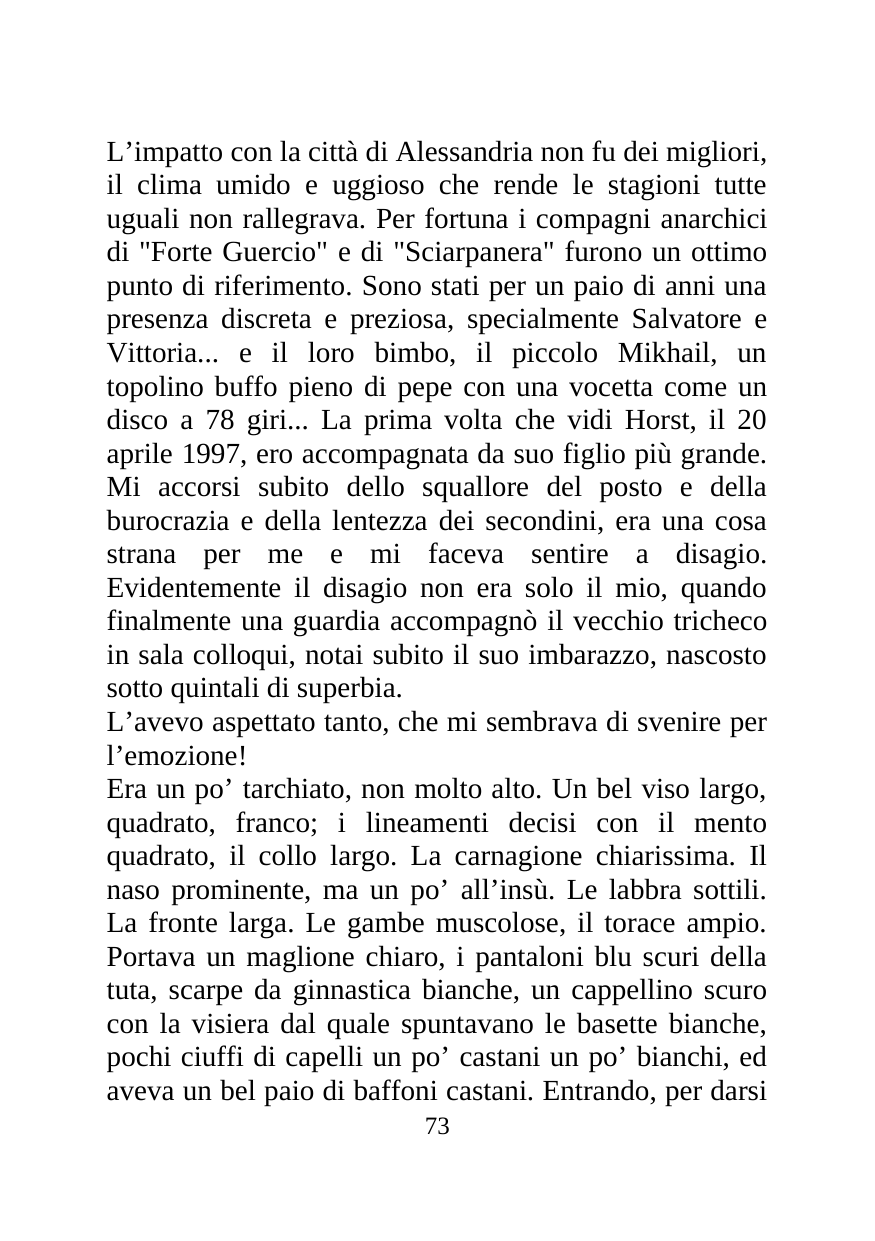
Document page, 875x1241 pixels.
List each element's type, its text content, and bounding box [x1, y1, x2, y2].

text Era un po’ tarchiato, non molto alto. Un bel viso largo, quadrato, franco; i lineamenti decisi con il mento quadrato, il collo largo. La carnagione chiarissima. Il naso prominente, ma un po’ all’insù. Le labbra sottili. La fronte larga. Le gambe muscolose, il torace ampio. Portava un maglione chiaro, i pantaloni blu scuri della tuta, scarpe da ginnastica bianche, un cappellino scuro con la visiera dal quale spuntavano le basette bianche, pochi ciuffi di capelli un po’ castani un po’ bianchi, ed aveva un bel paio di baffoni castani. Entrando, per darsi [106, 771, 768, 1107]
text L’avevo aspettato tanto, che mi sembrava di svenire per l’emozione! [106, 704, 768, 771]
text L’impatto con la città di Alessandria non fu dei migliori, il clima umido e uggioso che rende le stagioni tutte uguali non rallegrava. Per fortuna i compagni anarchici di "Forte Guercio" e di "Sciarpanera" furono un ottimo punto di riferimento. Sono stati per un paio di anni una presenza discreta e preziosa, specialmente Salvatore e Vittoria... e il loro bimbo, il piccolo Mikhail, un topolino buffo pieno di pepe con una vocetta come un disco a 78 giri... La prima volta che vidi Horst, il 20 aprile 1997, ero accompagnata da suo figlio più grande. Mi accorsi subito dello squallore del posto e della burocrazia e della lentezza dei secondini, era una cosa strana per me e mi faceva sentire a disagio. Evidentemente il disagio non era solo il mio, quando finalmente una guardia accompagnò il vecchio tricheco in sala colloqui, notai subito il suo imbarazzo, nascosto sotto quintali di superbia. [106, 134, 768, 704]
